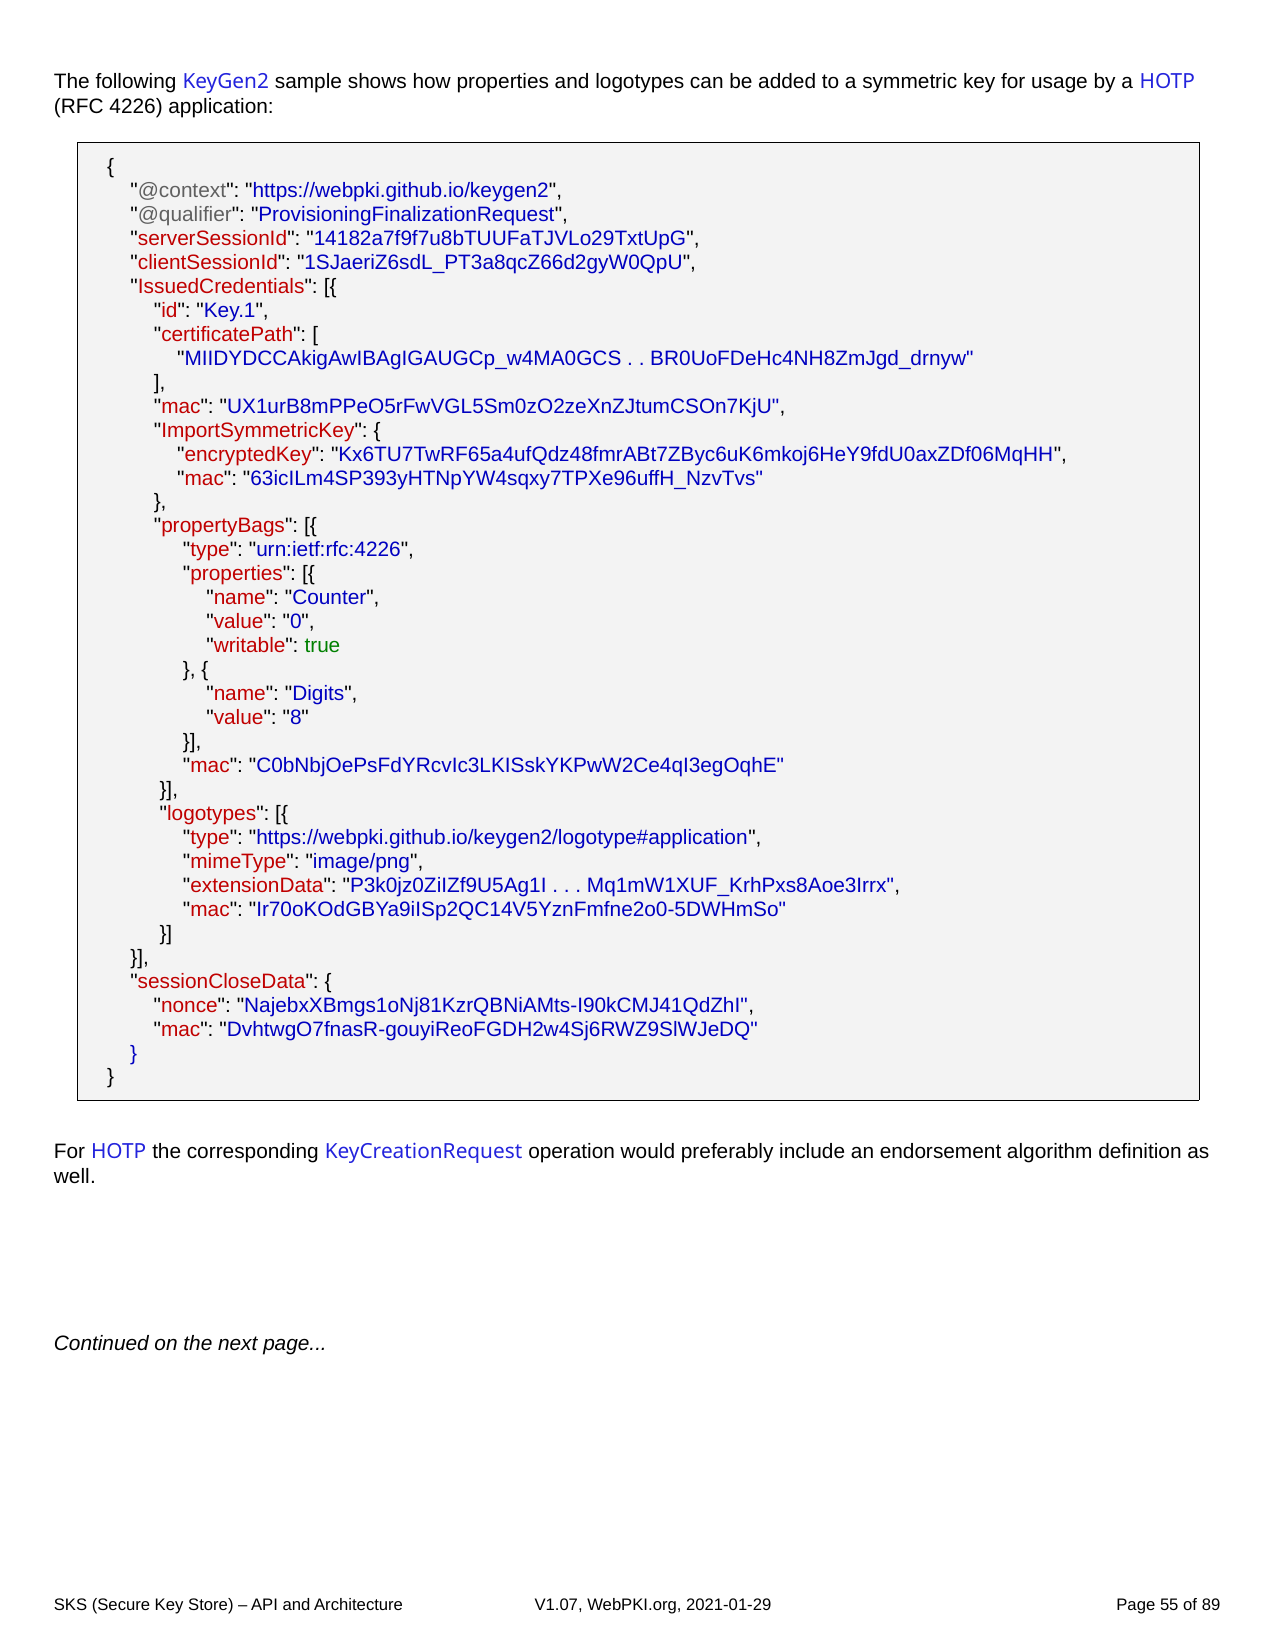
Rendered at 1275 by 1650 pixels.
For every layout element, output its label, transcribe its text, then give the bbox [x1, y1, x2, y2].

table_header { "@context": "https://webpki.github.io/keygen2", "@qualifier": "ProvisioningFinalizationRequest", "serverSessionId": "14182a7f9f7u8bTUUFaTJVLo29TxtUpG", "clientSessionId": "1SJaeriZ6sdL_PT3a8qcZ66d2gyW0QpU", "IssuedCredentials": [{ "id": "Key.1", "certificatePath": [ "MIIDYDCCAkigAwIBAgIGAUGCp_w4MA0GCS . . BR0UoFDeHc4NH8ZmJgd_drnyw" ], "mac": "UX1urB8mPPeO5rFwVGL5Sm0zO2zeXnZJtumCSOn7KjU", "ImportSymmetricKey": { "encryptedKey": "Kx6TU7TwRF65a4ufQdz48fmrABt7ZByc6uK6mkoj6HeY9fdU0axZDf06MqHH", "mac": "63icILm4SP393yHTNpYW4sqxy7TPXe96uffH_NzvTvs" }, "propertyBags": [{ "type": "urn:ietf:rfc:4226", "properties": [{ "name": "Counter", "value": "0", "writable": true }, { "name": "Digits", "value": "8" }], "mac": "C0bNbjOePsFdYRcvIc3LKISskYKPwW2Ce4qI3egOqhE" }], "logotypes": [{ "type": "https://webpki.github.io/keygen2/logotype#application", "mimeType": "image/png", "extensionData": "P3k0jz0ZiIZf9U5Ag1I . . . Mq1mW1XUF_KrhPxs8Aoe3Irrx", "mac": "Ir70oKOdGBYa9iISp2QC14V5YznFmfne2o0-5DWHmSo" }] }], "sessionCloseData": { "nonce": "NajebxXBmgs1oNj81KzrQBNiAMts-I90kCMJ41QdZhI", "mac": "DvhtwgO7fnasR-gouyiReoFGDH2w4Sj6RWZ9SlWJeDQ" } } [78, 143, 1199, 1100]
text The following KeyGen2 sample shows how properties and logotypes can be added to a symmetric key for usage by a HOTP (RFC 4226) application: [54, 66, 1221, 142]
text Continued on the next page... [54, 1331, 1221, 1355]
text For HOTP the corresponding KeyCreationRequest operation would preferably include an endorsement algorithm definition as well. [54, 1136, 1221, 1188]
